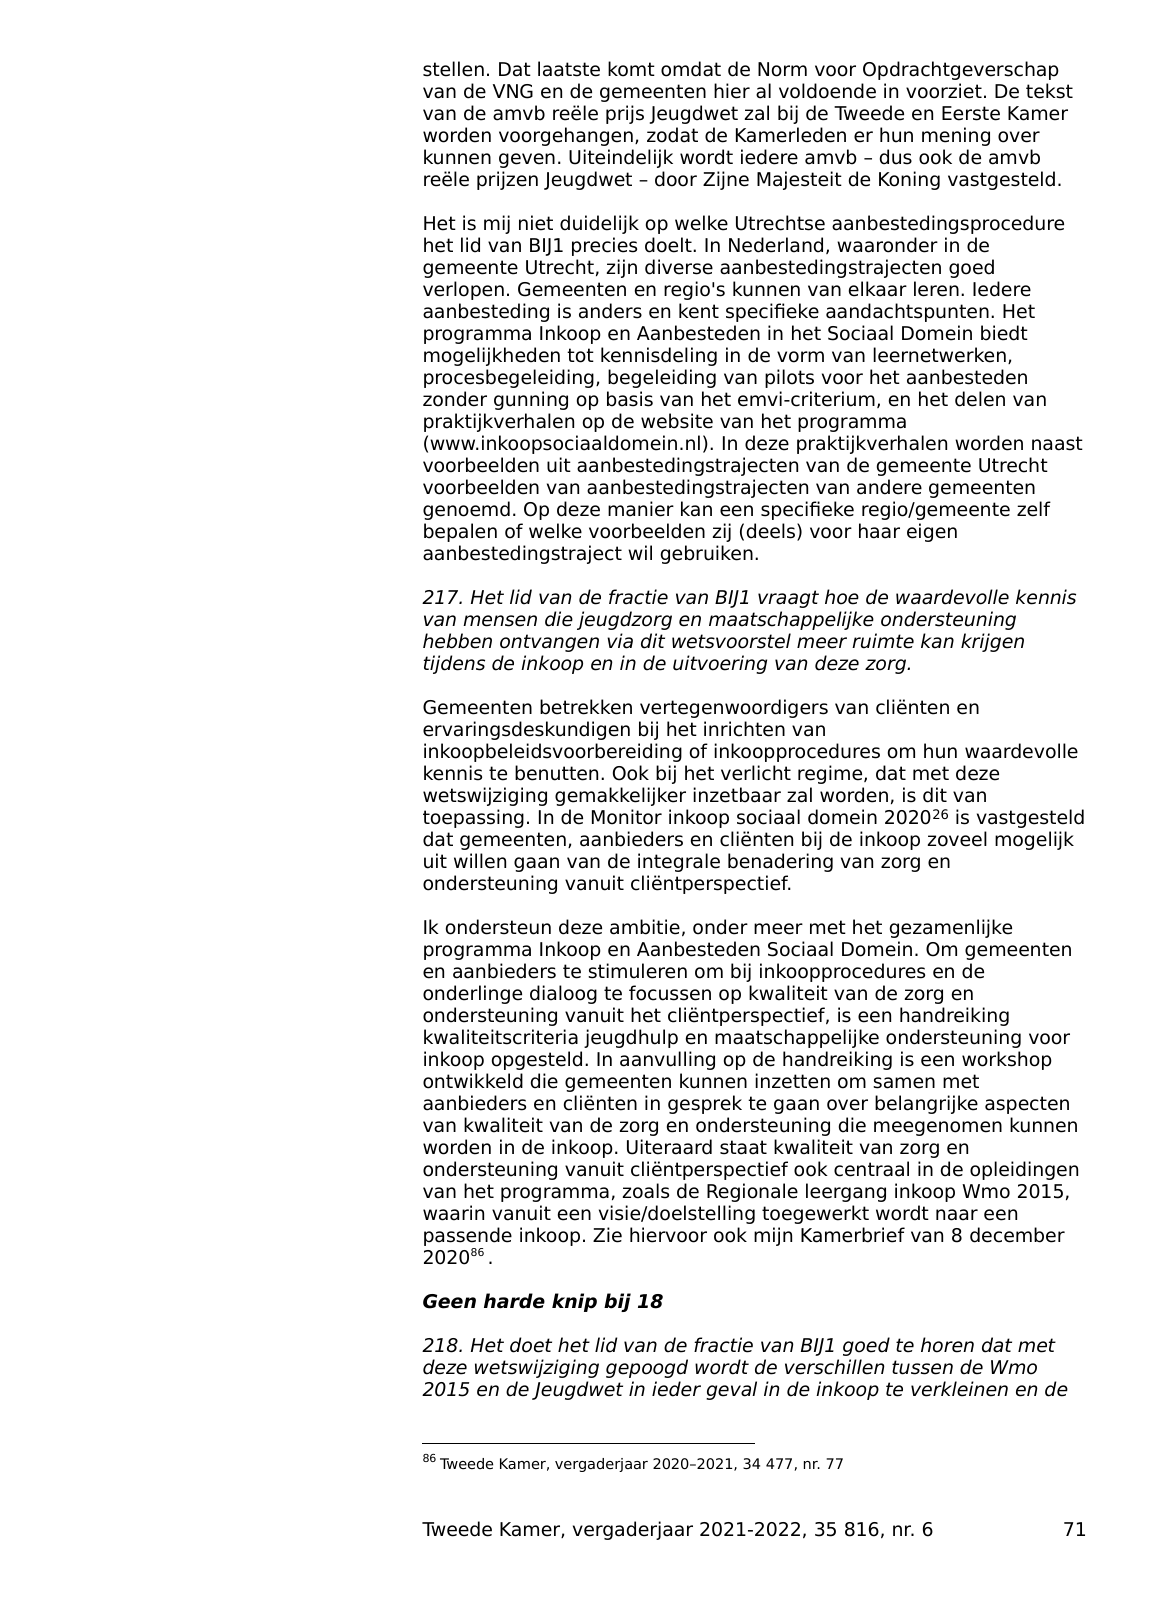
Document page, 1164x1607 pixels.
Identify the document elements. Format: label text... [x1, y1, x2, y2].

text stellen. Dat laatste komt omdat de Norm voor Opdrachtgeverschap van de VNG en de gemeenten hier al voldoende in voorziet. De tekst van de amvb reële prijs Jeugdwet zal bij de Tweede en Eerste Kamer worden voorgehangen, zodat de Kamerleden er hun mening over kunnen geven. Uiteindelijk wordt iedere amvb – dus ook de amvb reële prijzen Jeugdwet – door Zijne Majesteit de Koning vastgesteld. [422, 59, 1087, 191]
text 217. Het lid van de fractie van BIJ1 vraagt hoe de waardevolle kennis van mensen die jeugdzorg en maatschappelijke ondersteuning hebben ontvangen via dit wetsvoorstel meer ruimte kan krijgen tijdens de inkoop en in de uitvoering van deze zorg. [422, 587, 1087, 675]
subtitle Geen harde knip bij 18 [422, 1291, 1087, 1313]
text Tweede Kamer, vergaderjaar 2020–2021, 34 477, nr. 77 [422, 1452, 1087, 1474]
text 218. Het doet het lid van de fractie van BIJ1 goed te horen dat met deze wetswijziging gepoogd wordt de verschillen tussen de Wmo 2015 en de Jeugdwet in ieder geval in de inkoop te verkleinen en de [422, 1335, 1087, 1401]
text Gemeenten betrekken vertegenwoordigers van cliënten en ervaringsdeskundigen bij het inrichten van inkoopbeleidsvoorbereiding of inkoopprocedures om hun waardevolle kennis te benutten. Ook bij het verlicht regime, dat met deze wetswijziging gemakkelijker inzetbaar zal worden, is dit van toepassing. In de Monitor inkoop sociaal domein 202026 is vastgesteld dat gemeenten, aanbieders en cliënten bij de inkoop zoveel mogelijk uit willen gaan van de integrale benadering van zorg en ondersteuning vanuit cliëntperspectief. [422, 697, 1087, 895]
text Ik ondersteun deze ambitie, onder meer met het gezamenlijke programma Inkoop en Aanbesteden Sociaal Domein. Om gemeenten en aanbieders te stimuleren om bij inkoopprocedures en de onderlinge dialoog te focussen op kwaliteit van de zorg en ondersteuning vanuit het cliëntperspectief, is een handreiking kwaliteitscriteria jeugdhulp en maatschappelijke ondersteuning voor inkoop opgesteld. In aanvulling op de handreiking is een workshop ontwikkeld die gemeenten kunnen inzetten om samen met aanbieders en cliënten in gesprek te gaan over belangrijke aspecten van kwaliteit van de zorg en ondersteuning die meegenomen kunnen worden in de inkoop. Uiteraard staat kwaliteit van zorg en ondersteuning vanuit cliëntperspectief ook centraal in de opleidingen van het programma, zoals de Regionale leergang inkoop Wmo 2015, waarin vanuit een visie/doelstelling toegewerkt wordt naar een passende inkoop. Zie hiervoor ook mijn Kamerbrief van 8 december 2020. [422, 917, 1087, 1269]
text Het is mij niet duidelijk op welke Utrechtse aanbestedingsprocedure het lid van BIJ1 precies doelt. In Nederland, waaronder in de gemeente Utrecht, zijn diverse aanbestedingstrajecten goed verlopen. Gemeenten en regio's kunnen van elkaar leren. Iedere aanbesteding is anders en kent specifieke aandachtspunten. Het programma Inkoop en Aanbesteden in het Sociaal Domein biedt mogelijkheden tot kennisdeling in de vorm van leernetwerken, procesbegeleiding, begeleiding van pilots voor het aanbesteden zonder gunning op basis van het emvi-criterium, en het delen van praktijkverhalen op de website van het programma (www.inkoopsociaaldomein.nl). In deze praktijkverhalen worden naast voorbeelden uit aanbestedingstrajecten van de gemeente Utrecht voorbeelden van aanbestedingstrajecten van andere gemeenten genoemd. Op deze manier kan een specifieke regio/gemeente zelf bepalen of welke voorbeelden zij (deels) voor haar eigen aanbestedingstraject wil gebruiken. [422, 213, 1087, 565]
